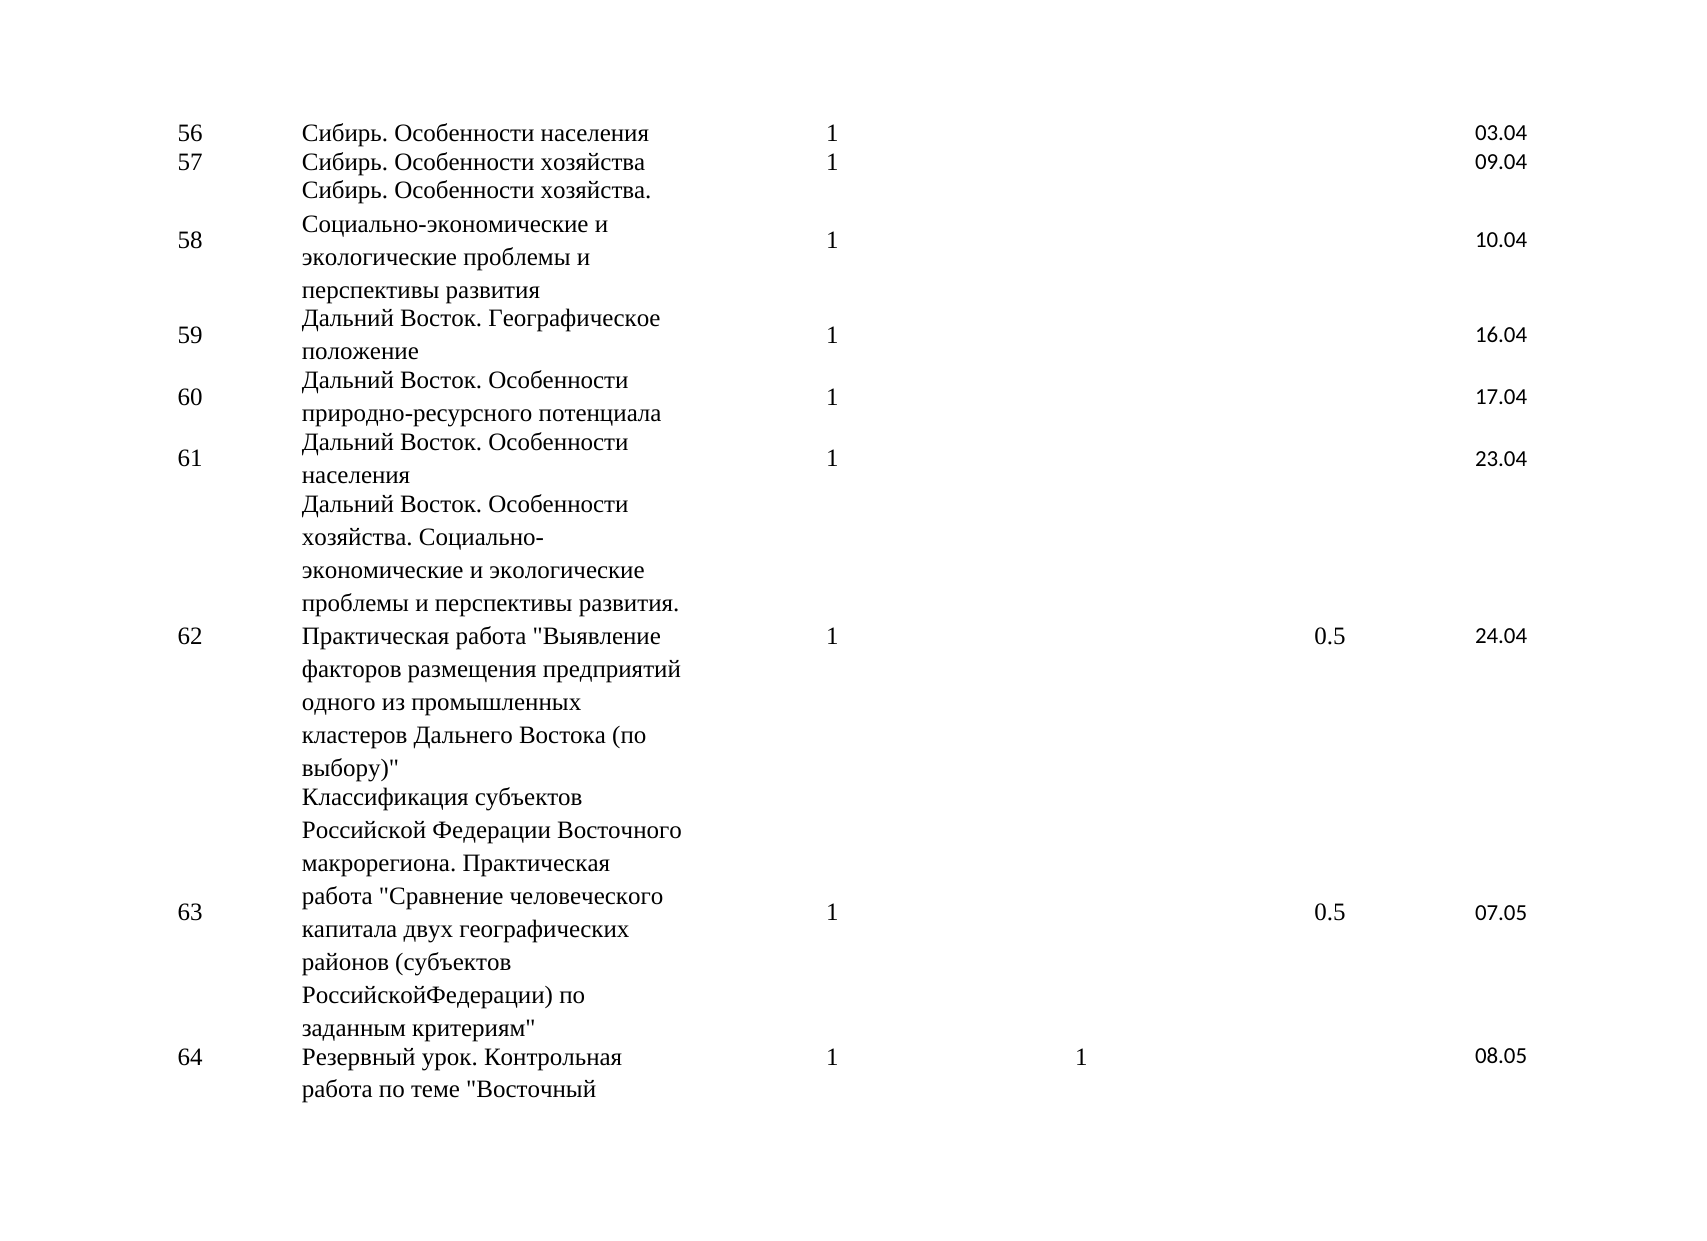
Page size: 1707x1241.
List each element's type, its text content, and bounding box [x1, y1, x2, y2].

table_cell 57 [166, 147, 276, 176]
table_cell 58 [166, 176, 276, 303]
table_cell 1 [698, 489, 952, 782]
table_cell 08.05 [1449, 1042, 1628, 1103]
table_cell [1196, 118, 1449, 147]
table_cell 1 [698, 1042, 952, 1103]
table_cell 1 [698, 118, 952, 147]
table_cell 1 [698, 365, 952, 427]
table_cell 63 [166, 782, 276, 1042]
table_cell [952, 176, 1196, 303]
table_cell 64 [166, 1042, 276, 1103]
table_cell 07.05 [1449, 782, 1628, 1042]
table_cell [952, 489, 1196, 782]
table_cell [1196, 147, 1449, 176]
table_cell Сибирь. Особенности хозяйства. Социально-экономические и экологические проблемы и перспективы развития [276, 176, 698, 303]
table_cell 1 [698, 176, 952, 303]
table_cell 10.04 [1449, 176, 1628, 303]
table_cell [952, 118, 1196, 147]
table_cell Резервный урок. Контрольная работа по теме "Восточный [276, 1042, 698, 1103]
table_cell 56 [166, 118, 276, 147]
table_cell [1196, 365, 1449, 427]
table_cell 62 [166, 489, 276, 782]
table_cell 61 [166, 427, 276, 489]
table_cell 09.04 [1449, 147, 1628, 176]
table_cell [952, 304, 1196, 365]
table_cell Классификация субъектов Российской Федерации Восточного макрорегиона. Практическая работа "Сравнение человеческого капитала двух географических районов (субъектов РоссийскойФедерации) по заданным критериям" [276, 782, 698, 1042]
table_cell Дальний Восток. Географическое положение [276, 304, 698, 365]
table_cell Дальний Восток. Особенности хозяйства. Социально-экономические и экологические проблемы и перспективы развития. Практическая работа "Выявление факторов размещения предприятий одного из промышленных кластеров Дальнего Востока (по выбору)" [276, 489, 698, 782]
table_cell 1 [698, 427, 952, 489]
table_cell 23.04 [1449, 427, 1628, 489]
table_cell [952, 147, 1196, 176]
table_cell 1 [952, 1042, 1196, 1103]
table_cell 16.04 [1449, 304, 1628, 365]
table_cell [1196, 304, 1449, 365]
table_cell Сибирь. Особенности населения [276, 118, 698, 147]
table_cell 60 [166, 365, 276, 427]
table_cell 24.04 [1449, 489, 1628, 782]
table_cell Сибирь. Особенности хозяйства [276, 147, 698, 176]
table_cell 0.5 [1196, 489, 1449, 782]
table_cell Дальний Восток. Особенности населения [276, 427, 698, 489]
table_cell 1 [698, 147, 952, 176]
table_cell [1196, 1042, 1449, 1103]
table_cell [952, 427, 1196, 489]
table_cell [1196, 176, 1449, 303]
table_cell [1196, 427, 1449, 489]
table_cell 1 [698, 782, 952, 1042]
table_cell Дальний Восток. Особенности природно-ресурсного потенциала [276, 365, 698, 427]
table_cell 1 [698, 304, 952, 365]
table_cell 03.04 [1449, 118, 1628, 147]
table_cell 17.04 [1449, 365, 1628, 427]
table_cell [952, 782, 1196, 1042]
table_cell 59 [166, 304, 276, 365]
table_cell [952, 365, 1196, 427]
table_cell 0.5 [1196, 782, 1449, 1042]
